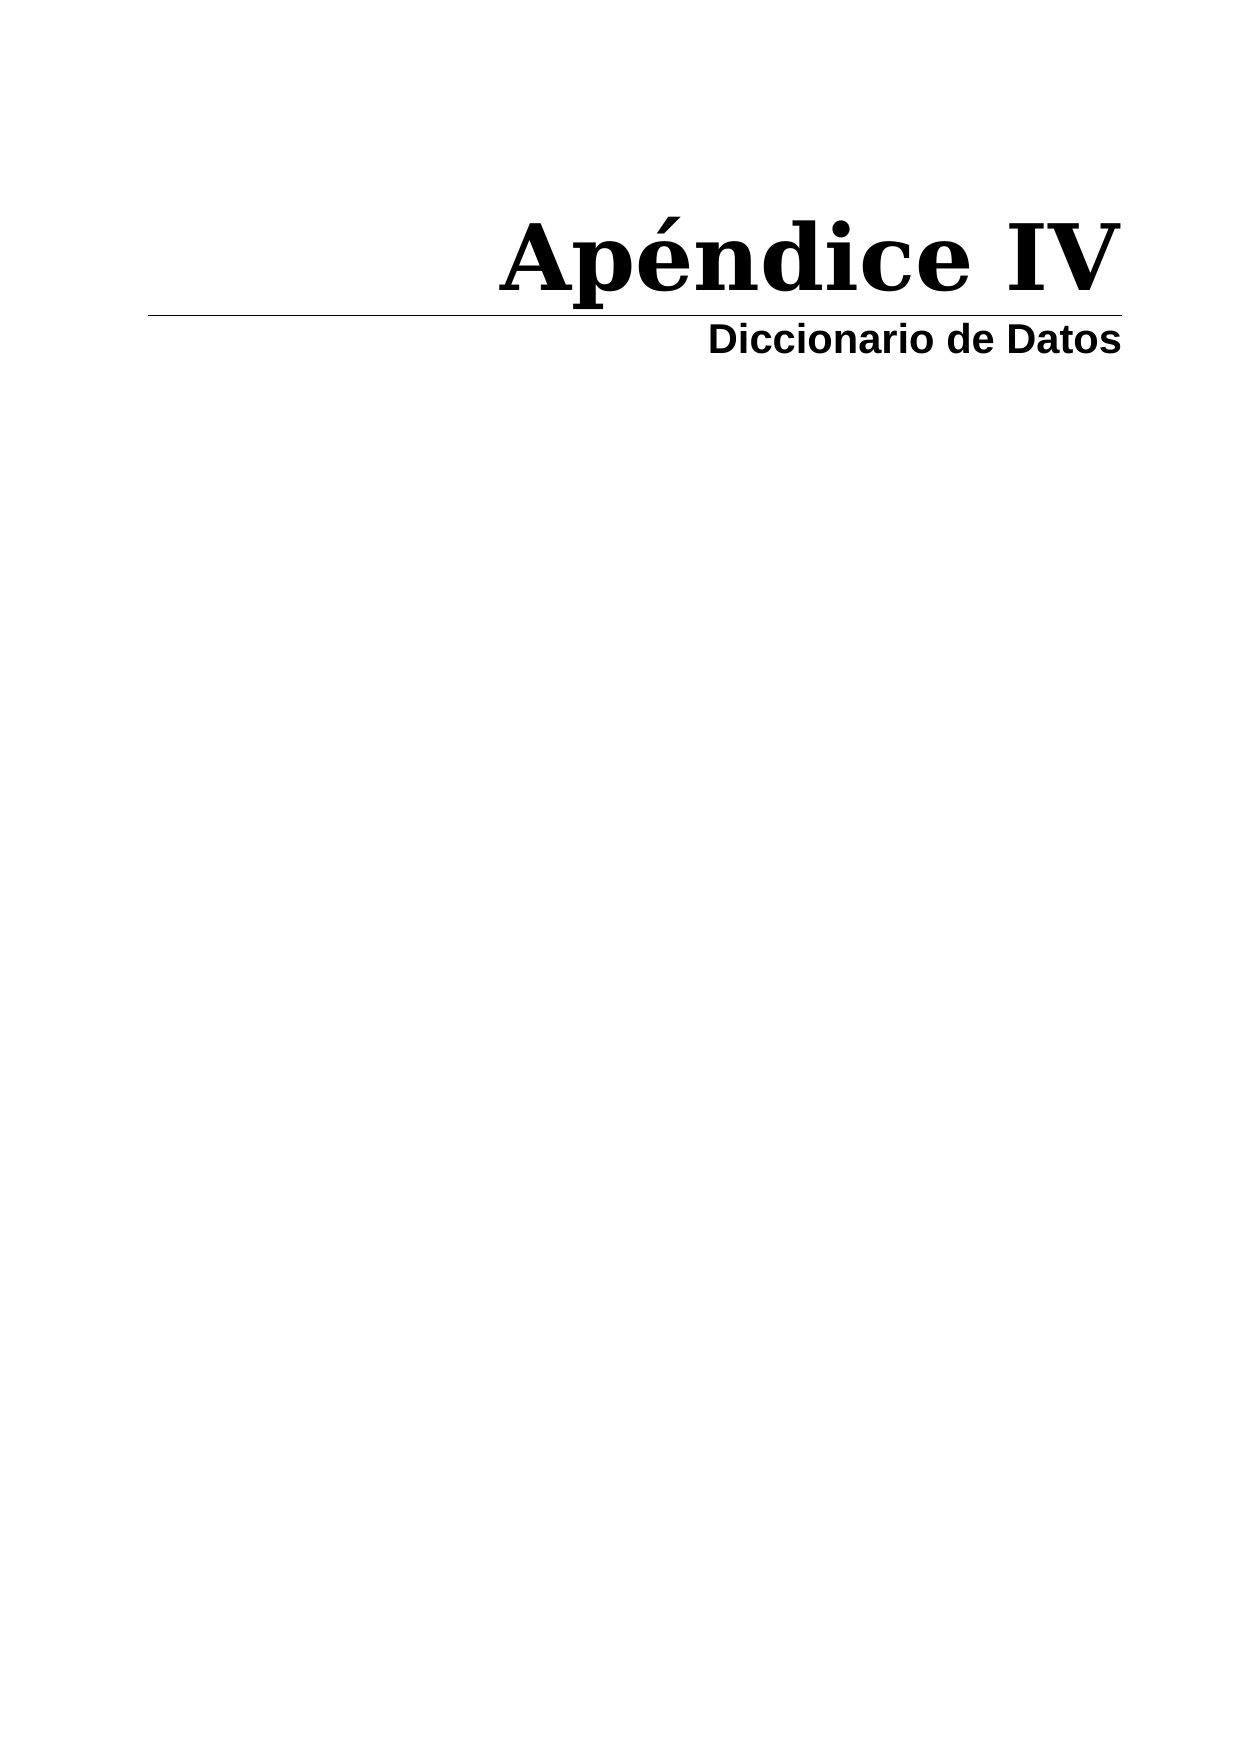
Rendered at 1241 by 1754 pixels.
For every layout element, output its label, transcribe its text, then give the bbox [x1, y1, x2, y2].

text Diccionario de Datos [148, 316, 1122, 363]
subtitle Apéndice IV [148, 201, 1122, 315]
